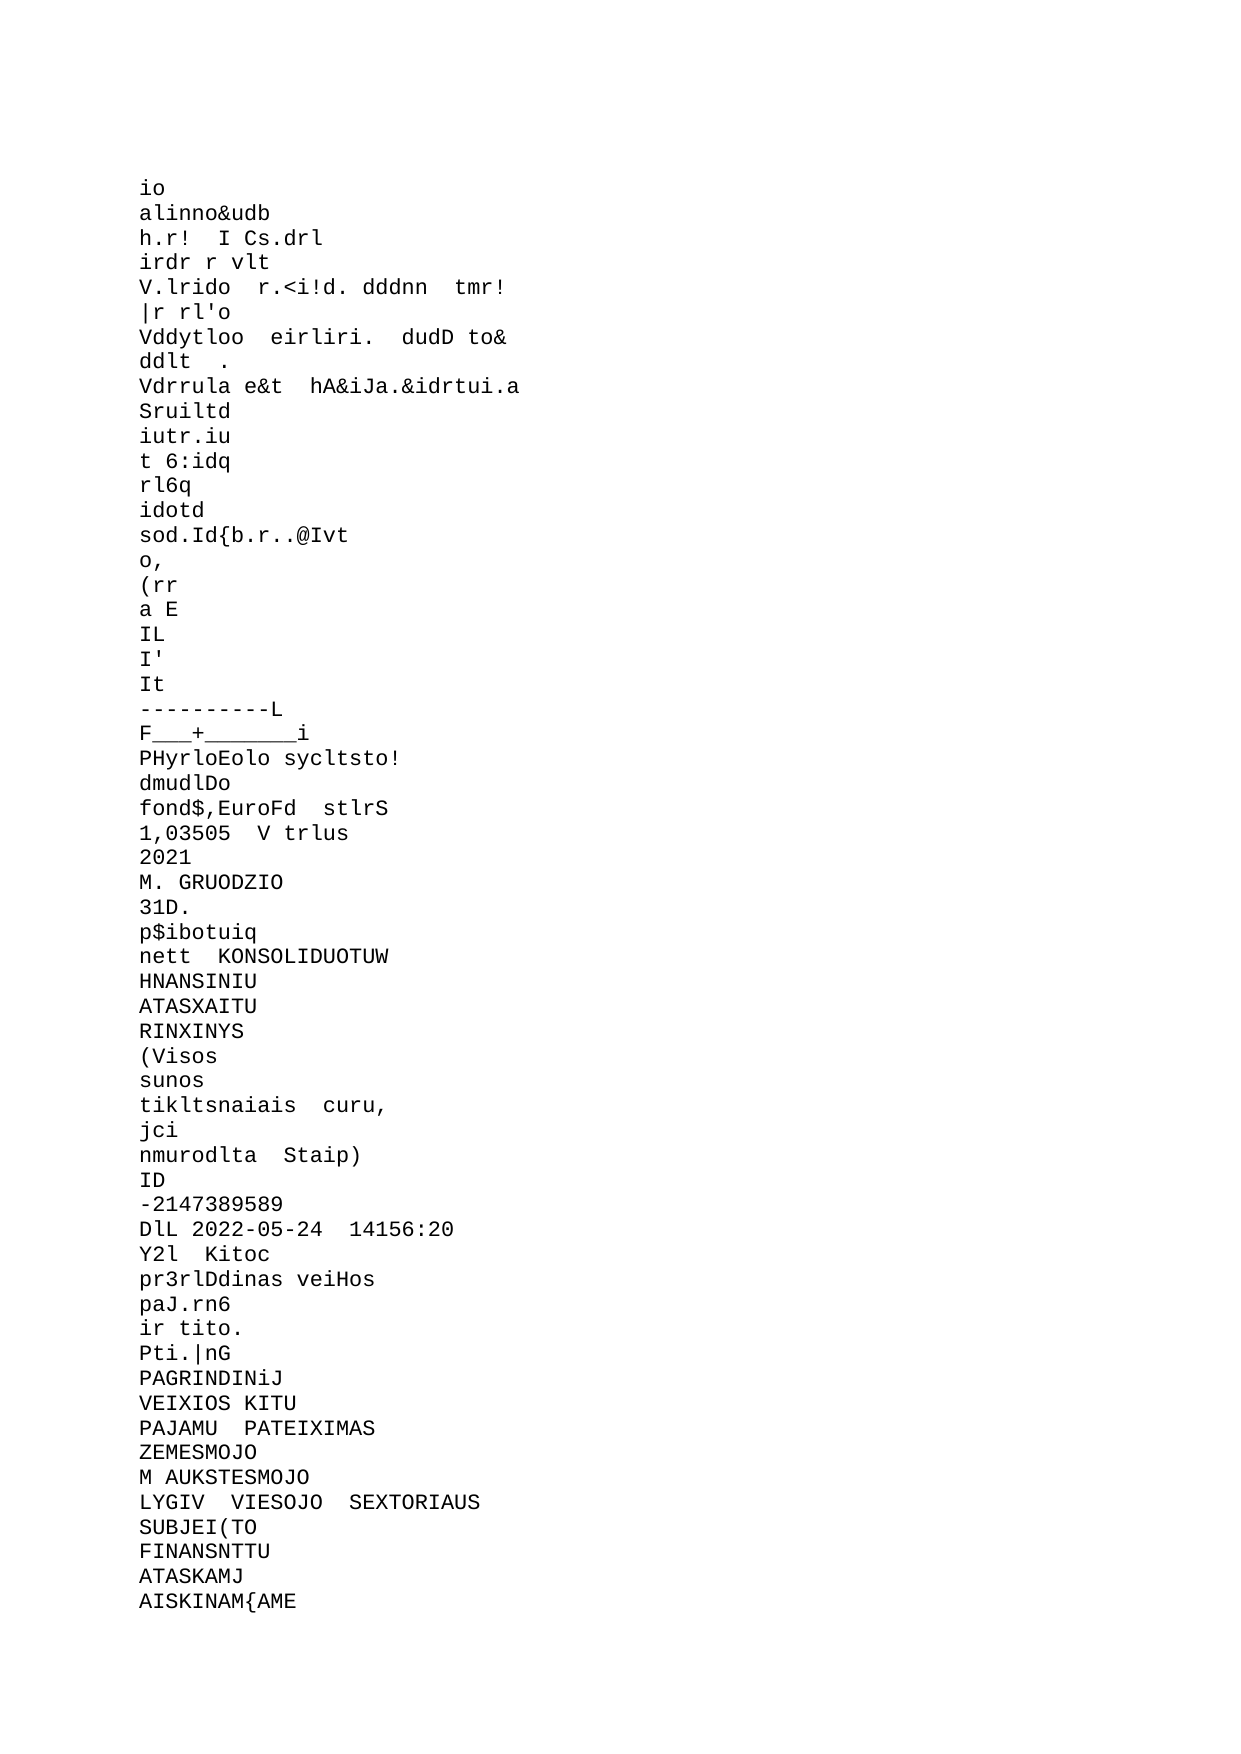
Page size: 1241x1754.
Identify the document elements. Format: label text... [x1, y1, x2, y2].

text 1,03505 V trlus [139, 822, 1101, 847]
text paJ.rn6 [139, 1293, 1101, 1318]
text 2021 [139, 847, 1101, 871]
text V.lrido r.<i!d. dddnn tmr! [139, 276, 1101, 301]
text ID [139, 1169, 1101, 1194]
text ir tito. [139, 1318, 1101, 1342]
text PHyrloEolo sycltsto! [139, 747, 1101, 772]
text Y2l Kitoc [139, 1243, 1101, 1268]
text ATASXAITU [139, 995, 1101, 1020]
text M AUKSTESMOJO [139, 1466, 1101, 1491]
text nmurodlta Staip) [139, 1144, 1101, 1169]
text I' [139, 648, 1101, 673]
text SUBJEI(TO [139, 1516, 1101, 1541]
text fond$,EuroFd stlrS [139, 797, 1101, 822]
text jci [139, 1119, 1101, 1144]
text AISKINAM{AME [139, 1590, 1101, 1615]
text irdr r vlt [139, 252, 1101, 276]
text Pti.|nG [139, 1342, 1101, 1367]
text PAJAMU PATEIXIMAS [139, 1417, 1101, 1442]
text nett KONSOLIDUOTUW [139, 946, 1101, 971]
text tikltsnaiais curu, [139, 1094, 1101, 1119]
text DlL 2022-05-24 14156:20 [139, 1218, 1101, 1243]
text ZEMESMOJO [139, 1442, 1101, 1466]
text ddlt . [139, 351, 1101, 376]
text idotd [139, 499, 1101, 524]
text rl6q [139, 475, 1101, 499]
text F___+_______i [139, 723, 1101, 747]
text IL [139, 623, 1101, 648]
text PAGRINDINiJ [139, 1367, 1101, 1392]
text alinno&udb [139, 202, 1101, 227]
text iutr.iu [139, 425, 1101, 450]
text sod.Id{b.r..@Ivt [139, 524, 1101, 549]
text HNANSINIU [139, 971, 1101, 995]
text M. GRUODZIO [139, 871, 1101, 896]
text dmudlDo [139, 772, 1101, 797]
text RINXINYS [139, 1020, 1101, 1045]
text FINANSNTTU [139, 1541, 1101, 1566]
text (rr [139, 574, 1101, 599]
text io [139, 177, 1101, 202]
text (Visos [139, 1045, 1101, 1070]
text pr3rlDdinas veiHos [139, 1268, 1101, 1293]
text -2147389589 [139, 1194, 1101, 1218]
text |r rl'o [139, 301, 1101, 326]
text Sruiltd [139, 400, 1101, 425]
text Vddytloo eirliri. dudD to& [139, 326, 1101, 351]
text a E [139, 599, 1101, 623]
text o, [139, 549, 1101, 574]
text LYGIV VIESOJO SEXTORIAUS [139, 1491, 1101, 1516]
text It [139, 673, 1101, 698]
text Vdrrula e&t hA&iJa.&idrtui.a [139, 376, 1101, 400]
text ATASKAMJ [139, 1566, 1101, 1590]
text h.r! I Cs.drl [139, 227, 1101, 252]
text ----------L [139, 698, 1101, 723]
text sunos [139, 1070, 1101, 1094]
text t 6:idq [139, 450, 1101, 475]
text p$ibotuiq [139, 921, 1101, 946]
text 31D. [139, 896, 1101, 921]
text VEIXIOS KITU [139, 1392, 1101, 1417]
